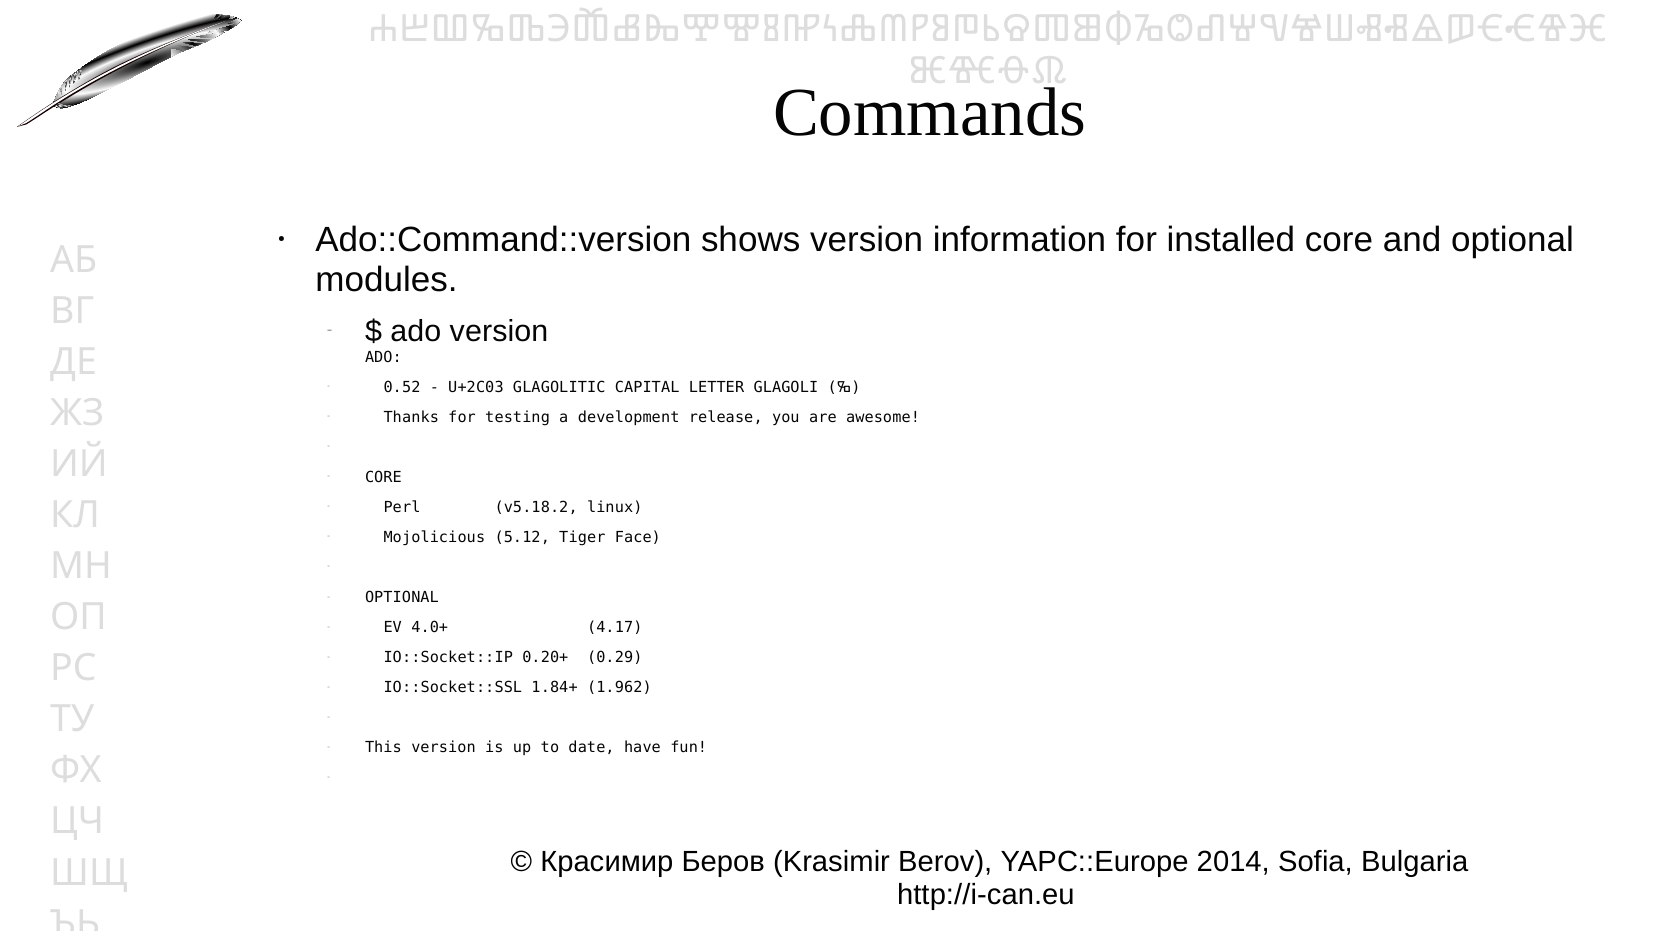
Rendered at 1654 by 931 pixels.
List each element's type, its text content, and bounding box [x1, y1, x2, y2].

title Commands [265, 35, 1595, 189]
list Ado::Command::version shows version information for installed core and optional modules. $ ado version ADO: 0.52 - U+2C03 GLAGOLITIC CAPITAL LETTER GLAGOLI (Ⰳ) Thanks for testing a development release, you are awesome! CORE Perl (v5.18.2, linux) Mojolicious (5.12, Tiger Face) OPTIONAL EV 4.0+ (4.17) IO::Socket::IP 0.20+ (0.29) IO::Socket::SSL 1.84+ (1.962) This version is up to date, have fun! [265, 219, 1595, 760]
